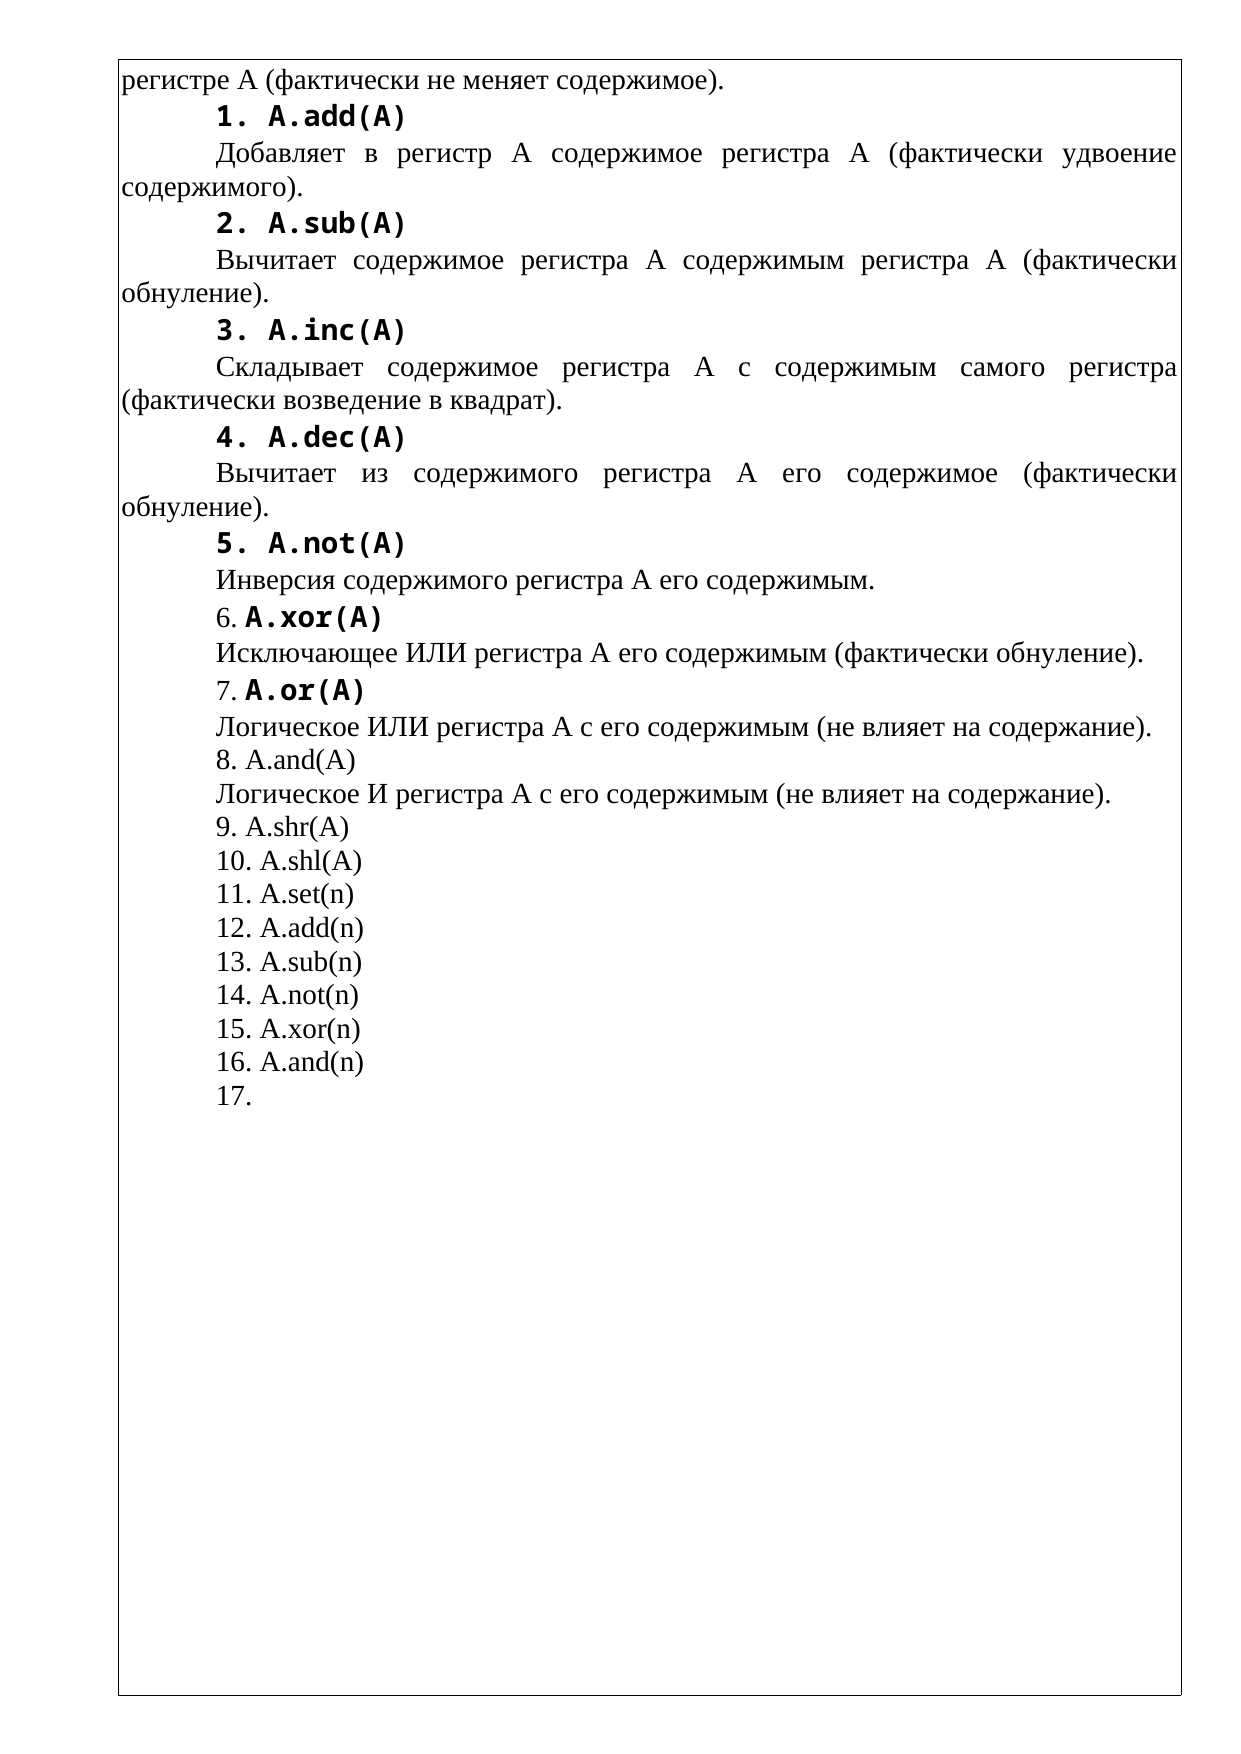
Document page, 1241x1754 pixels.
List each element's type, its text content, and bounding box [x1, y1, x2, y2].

text Вычитает содержимое регистра А содержимым регистра А (фактически обнуление). [121, 242, 1178, 309]
text 17. [121, 1078, 1178, 1111]
text 11. A.set(n) [121, 877, 1178, 910]
text 6. A.xor(A) [121, 596, 1178, 636]
text 12. A.add(n) [121, 910, 1178, 944]
text 1. A.add(A) [121, 96, 1178, 135]
text Инверсия содержимого регистра А его содержимым. [121, 562, 1178, 596]
text Логическое И регистра А с его содержимым (не влияет на содержание). [121, 776, 1178, 809]
text Складывает содержимое регистра А с содержимым самого регистра (фактически возведение в квадрат). [121, 349, 1178, 416]
text 15. A.xor(n) [121, 1011, 1178, 1044]
text 16. A.and(n) [121, 1044, 1178, 1078]
text Добавляет в регистр А содержимое регистра А (фактически удвоение содержимого). [121, 135, 1178, 202]
text 2. A.sub(A) [121, 202, 1178, 242]
text 9. A.shr(A) [121, 809, 1178, 843]
text 13. A.sub(n) [121, 944, 1178, 977]
text 5. A.not(A) [121, 523, 1178, 562]
text регистре А (фактически не меняет содержимое). [121, 62, 1178, 96]
text Логическое ИЛИ регистра А с его содержимым (не влияет на содержание). [121, 709, 1178, 742]
text 3. A.inc(A) [121, 309, 1178, 349]
text 10. A.shl(A) [121, 843, 1178, 877]
text 7. A.or(A) [121, 669, 1178, 709]
text Исключающее ИЛИ регистра А его содержимым (фактически обнуление). [121, 636, 1178, 669]
text 8. A.and(A) [121, 742, 1178, 776]
text Вычитает из содержимого регистра А его содержимое (фактически обнуление). [121, 456, 1178, 523]
text 14. A.not(n) [121, 977, 1178, 1011]
text 4. A.dec(A) [121, 416, 1178, 456]
